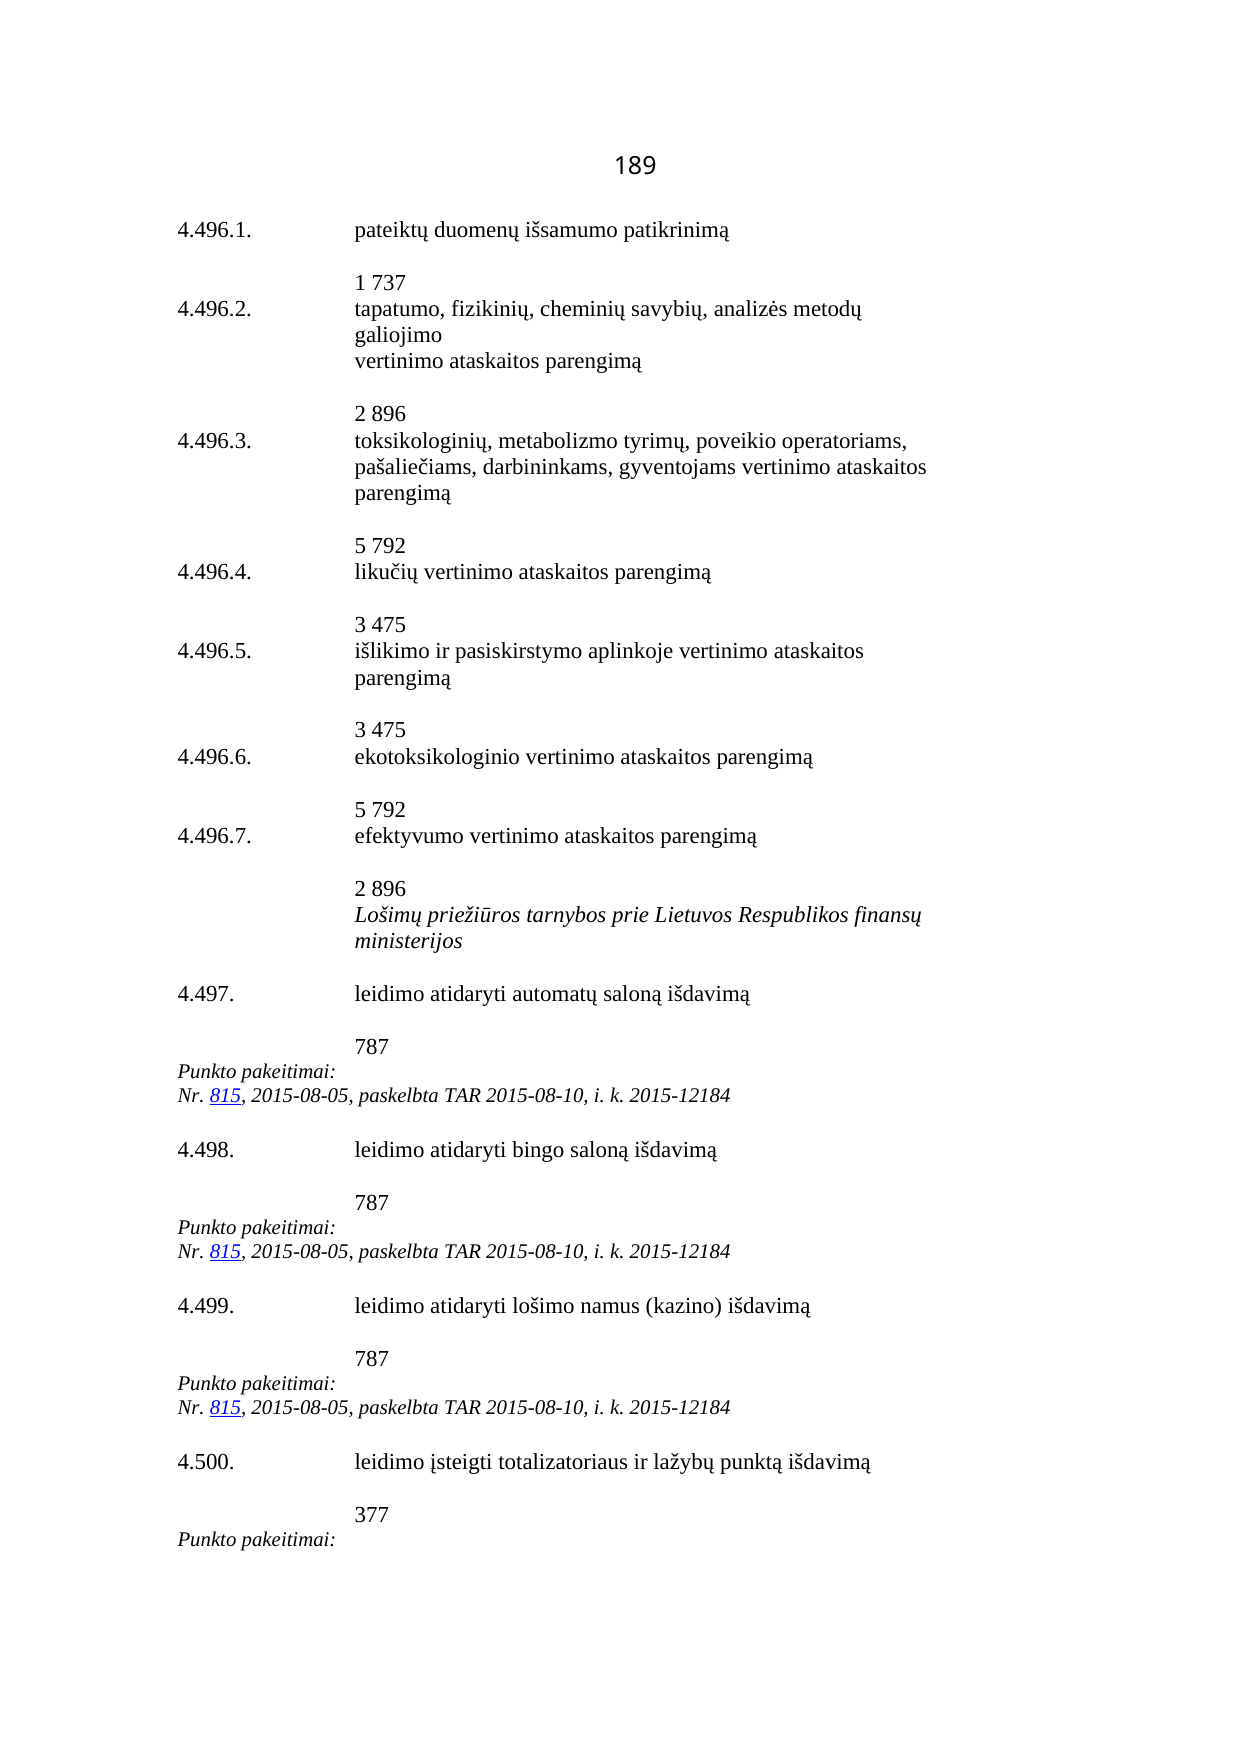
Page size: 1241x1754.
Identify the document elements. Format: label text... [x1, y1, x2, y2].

text Punkto pakeitimai: [177, 1527, 1093, 1551]
text parengimą 5 792 [354, 479, 945, 558]
text 4.499. leidimo atidaryti lošimo namus (kazino) išdavimą 787 [177, 1292, 945, 1371]
text Nr. 815, 2015-08-05, paskelbta TAR 2015-08-10, i. k. 2015-12184 [177, 1239, 1093, 1263]
text Punkto pakeitimai: [177, 1059, 1093, 1083]
text Lošimų priežiūros tarnybos prie Lietuvos Respublikos finansų ministerijos [354, 901, 945, 980]
text 4.496.7. efektyvumo vertinimo ataskaitos parengimą 2 896 [177, 822, 945, 901]
text Nr. 815, 2015-08-05, paskelbta TAR 2015-08-10, i. k. 2015-12184 [177, 1395, 1093, 1419]
text 4.496.6. ekotoksikologinio vertinimo ataskaitos parengimą 5 792 [177, 743, 945, 822]
text vertinimo ataskaitos parengimą 2 896 [354, 348, 945, 427]
text 4.496.4. likučių vertinimo ataskaitos parengimą 3 475 [177, 558, 945, 637]
text 4.498. leidimo atidaryti bingo saloną išdavimą 787 [177, 1136, 945, 1215]
text Punkto pakeitimai: [177, 1215, 1093, 1239]
text Punkto pakeitimai: [177, 1371, 1093, 1395]
text pašaliečiams, darbininkams, gyventojams vertinimo ataskaitos [354, 453, 945, 479]
text 4.500. leidimo įsteigti totalizatoriaus ir lažybų punktą išdavimą 377 [177, 1448, 945, 1527]
text 4.496.2. tapatumo, fizikinių, cheminių savybių, analizės metodų galiojimo [177, 295, 945, 348]
text 4.496.5. išlikimo ir pasiskirstymo aplinkoje vertinimo ataskaitos parengimą 3 475 [177, 637, 945, 743]
text Nr. 815, 2015-08-05, paskelbta TAR 2015-08-10, i. k. 2015-12184 [177, 1083, 1093, 1107]
text 4.496.1. pateiktų duomenų išsamumo patikrinimą 1 737 [177, 216, 945, 295]
text 4.496.3. toksikologinių, metabolizmo tyrimų, poveikio operatoriams, [177, 427, 945, 453]
text 4.497. leidimo atidaryti automatų saloną išdavimą 787 [177, 980, 945, 1059]
